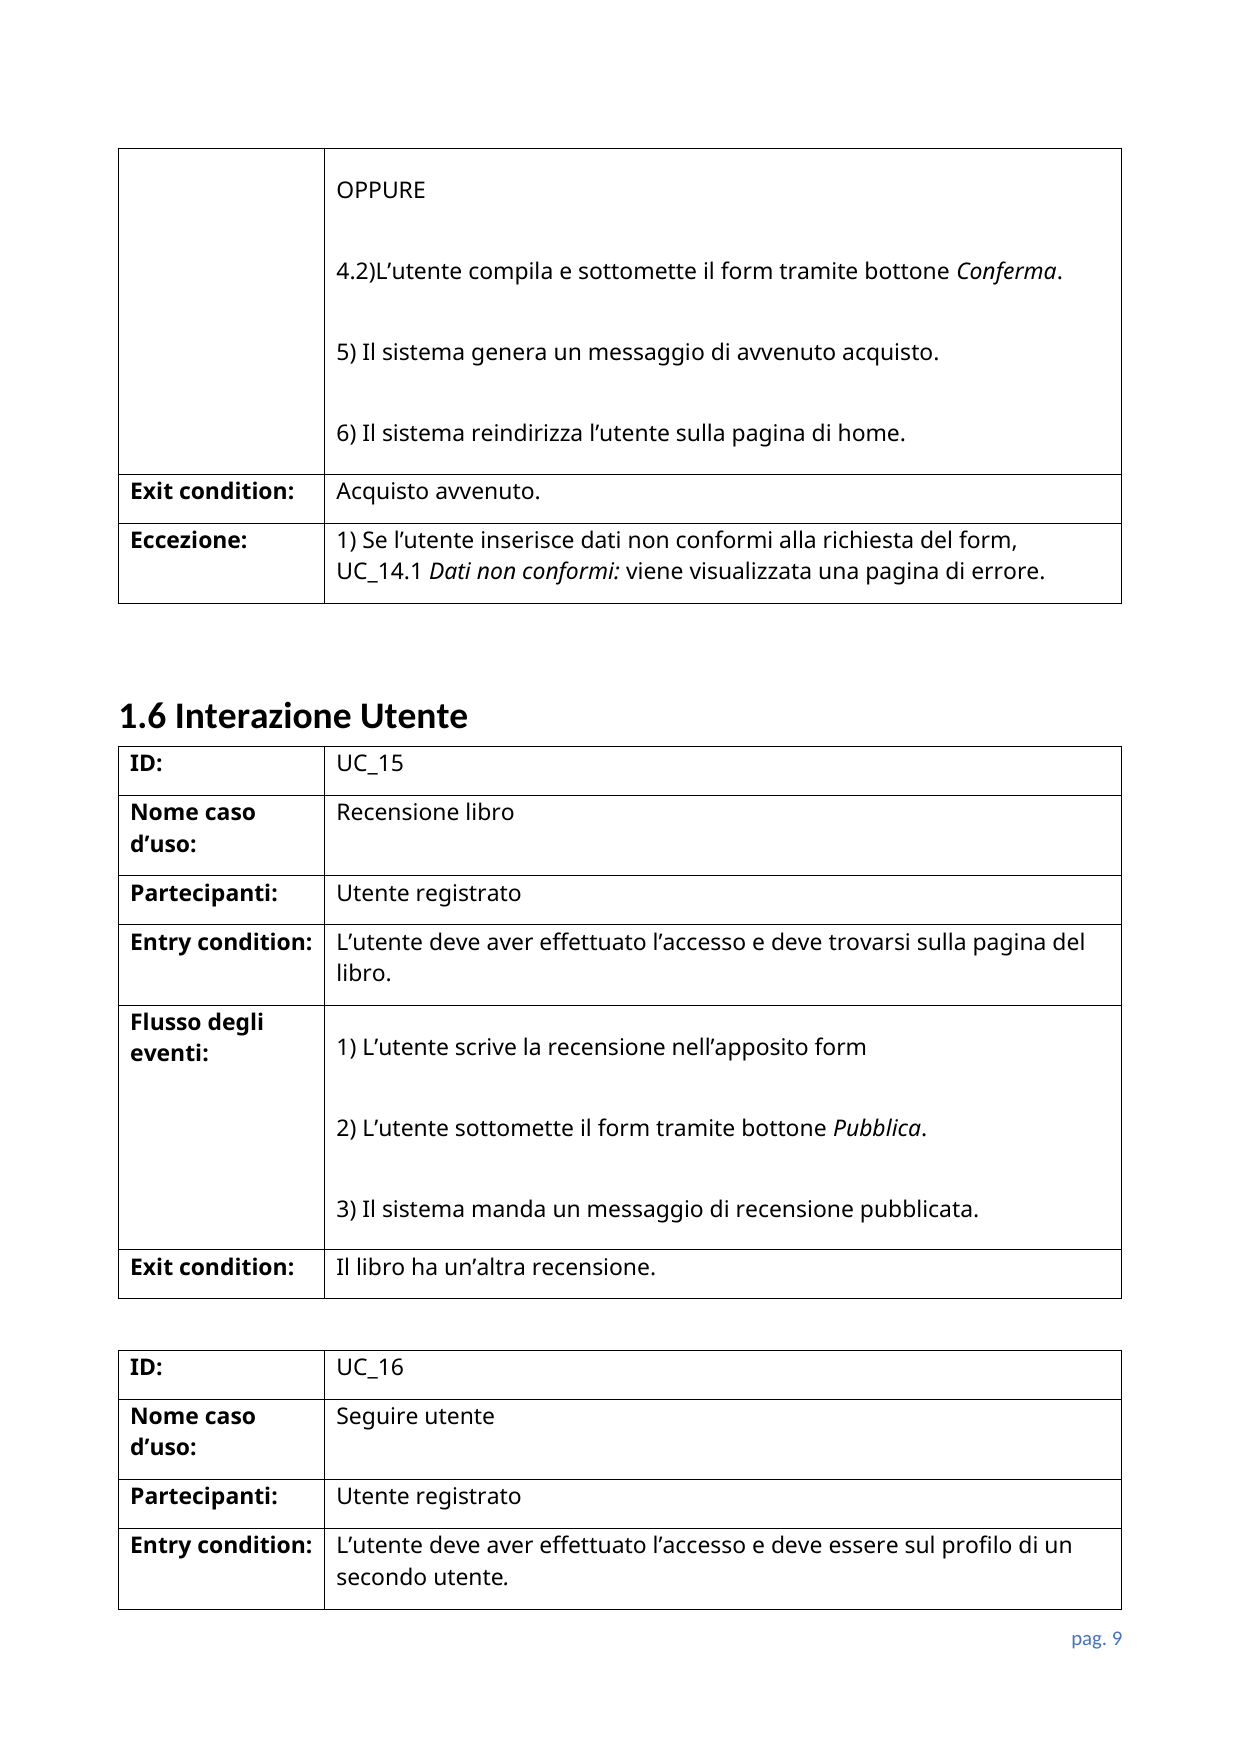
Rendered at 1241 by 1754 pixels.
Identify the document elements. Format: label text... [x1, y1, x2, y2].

table_cell Eccezione: [119, 524, 324, 603]
table_cell Exit condition: [119, 1250, 324, 1298]
table_cell Utente registrato [325, 1480, 1121, 1528]
table_header ID: [119, 1351, 324, 1399]
table_cell Flusso degli eventi: [119, 1006, 324, 1249]
table_header UC_16 [325, 1351, 1121, 1399]
table_cell Entry condition: [119, 1529, 324, 1608]
table_cell Partecipanti: [119, 876, 324, 924]
table_cell Nome caso d’uso: [119, 1400, 324, 1479]
table_cell Il libro ha un’altra recensione. [325, 1250, 1121, 1298]
table_cell Acquisto avvenuto. [325, 475, 1121, 523]
table_cell Entry condition: [119, 925, 324, 1004]
table_cell Nome caso d’uso: [119, 796, 324, 875]
table_cell 1) Se l’utente inserisce dati non conformi alla richiesta del form, UC_14.1 Dati non conformi: viene visualizzata una pagina di errore. [325, 524, 1121, 603]
table_cell [119, 149, 324, 474]
table_cell 1) L’utente scrive la recensione nell’apposito form 2) L’utente sottomette il form tramite bottone Pubblica. 3) Il sistema manda un messaggio di recensione pubblicata. [325, 1006, 1121, 1249]
table_cell Utente registrato [325, 876, 1121, 924]
table_cell Seguire utente [325, 1400, 1121, 1479]
table_header ID: [119, 747, 324, 795]
table_cell L’utente deve aver effettuato l’accesso e deve essere sul profilo di un secondo utente. [325, 1529, 1121, 1608]
table_cell Recensione libro [325, 796, 1121, 875]
table_cell OPPURE 4.2)L’utente compila e sottomette il form tramite bottone Conferma. 5) Il sistema genera un messaggio di avvenuto acquisto. 6) Il sistema reindirizza l’utente sulla pagina di home. [325, 149, 1121, 474]
table_header UC_15 [325, 747, 1121, 795]
table_cell Exit condition: [119, 475, 324, 523]
table_cell L’utente deve aver effettuato l’accesso e deve trovarsi sulla pagina del libro. [325, 925, 1121, 1004]
table_cell Partecipanti: [119, 1480, 324, 1528]
subtitle 1.6 Interazione Utente [118, 692, 1122, 738]
